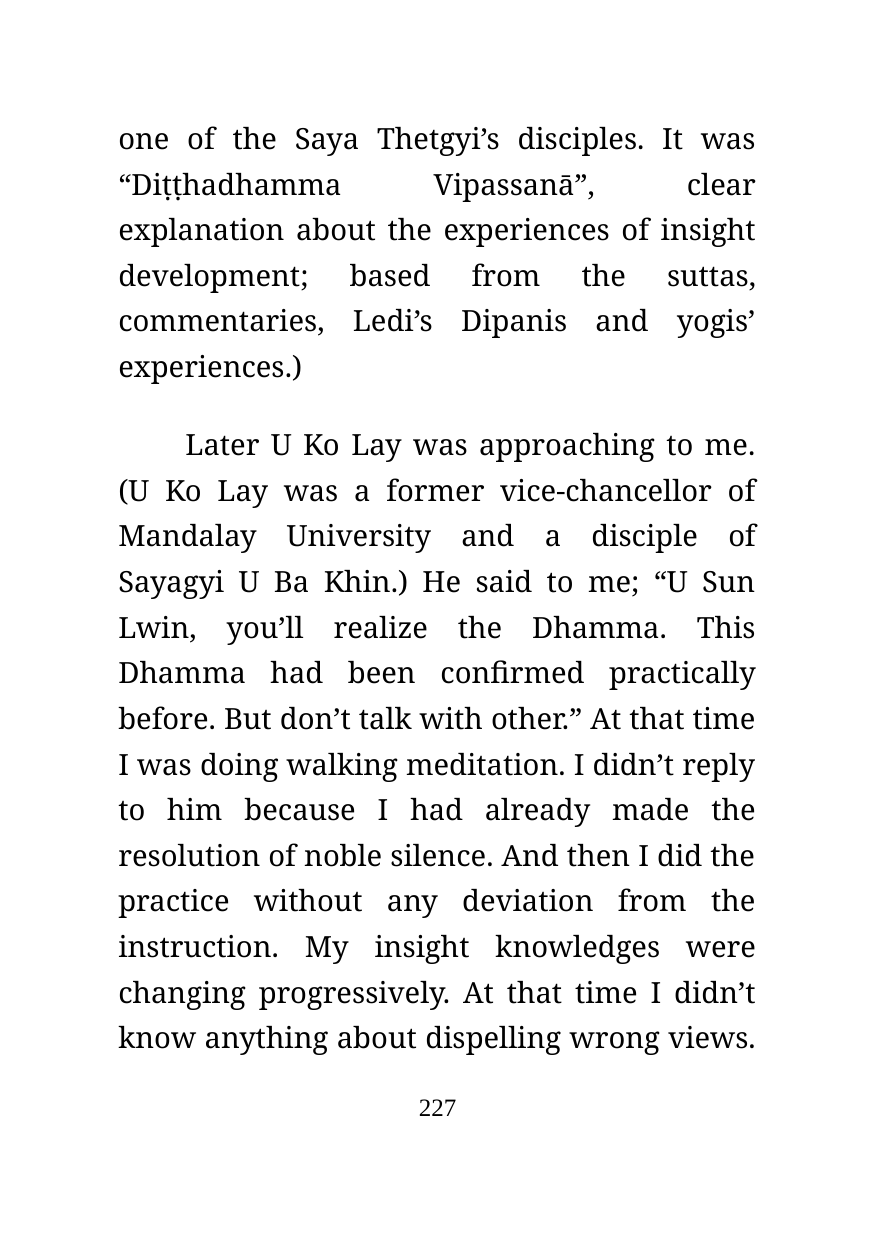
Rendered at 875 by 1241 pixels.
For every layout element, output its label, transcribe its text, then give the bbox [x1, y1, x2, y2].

text Later U Ko Lay was approaching to me. (U Ko Lay was a former vice-chancellor of Mandalay University and a disciple of Sayagyi U Ba Khin.) He said to me; “U Sun Lwin, you’ll realize the Dhamma. This Dhamma had been confirmed practically before. But don’t talk with other.” At that time I was doing walking meditation. I didn’t reply to him because I had already made the resolution of noble silence. And then I did the practice without any deviation from the instruction. My insight knowledges were changing progressively. At that time I didn’t know anything about dispelling wrong views. [118, 424, 756, 1057]
text one of the Saya Thetgyi’s disciples. It was “Diṭṭhadhamma Vipassanā”, clear explanation about the experiences of insight development; based from the suttas, commentaries, Ledi’s Dipanis and yogis’ experiences.) [118, 118, 756, 386]
